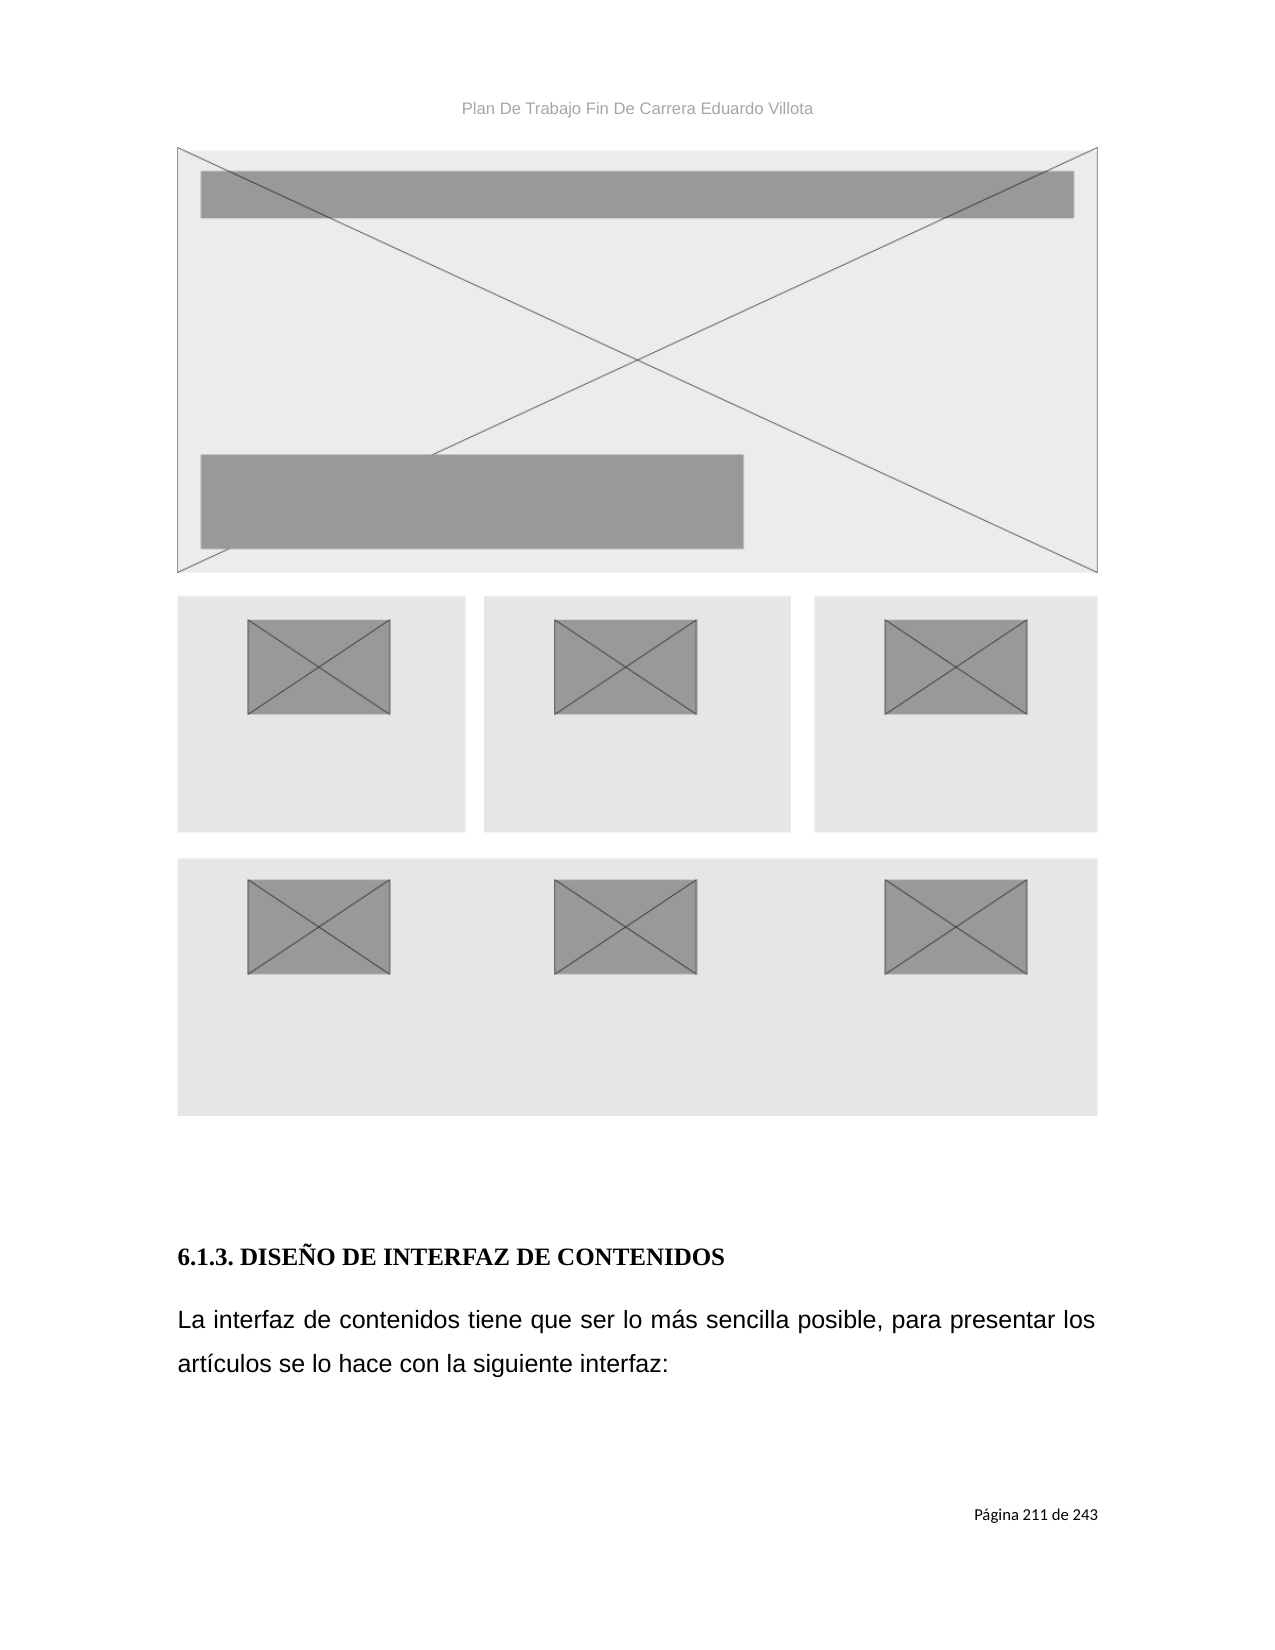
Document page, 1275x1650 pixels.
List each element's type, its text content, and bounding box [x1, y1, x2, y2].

picture [177, 147, 1098, 1116]
text La interfaz de contenidos tiene que ser lo más sencilla posible, para presentar los artículos se lo hace con la siguiente interfaz: [177, 1306, 1098, 1377]
text 6.1.3. DISEÑO DE INTERFAZ DE CONTENIDOS [177, 1242, 1098, 1270]
